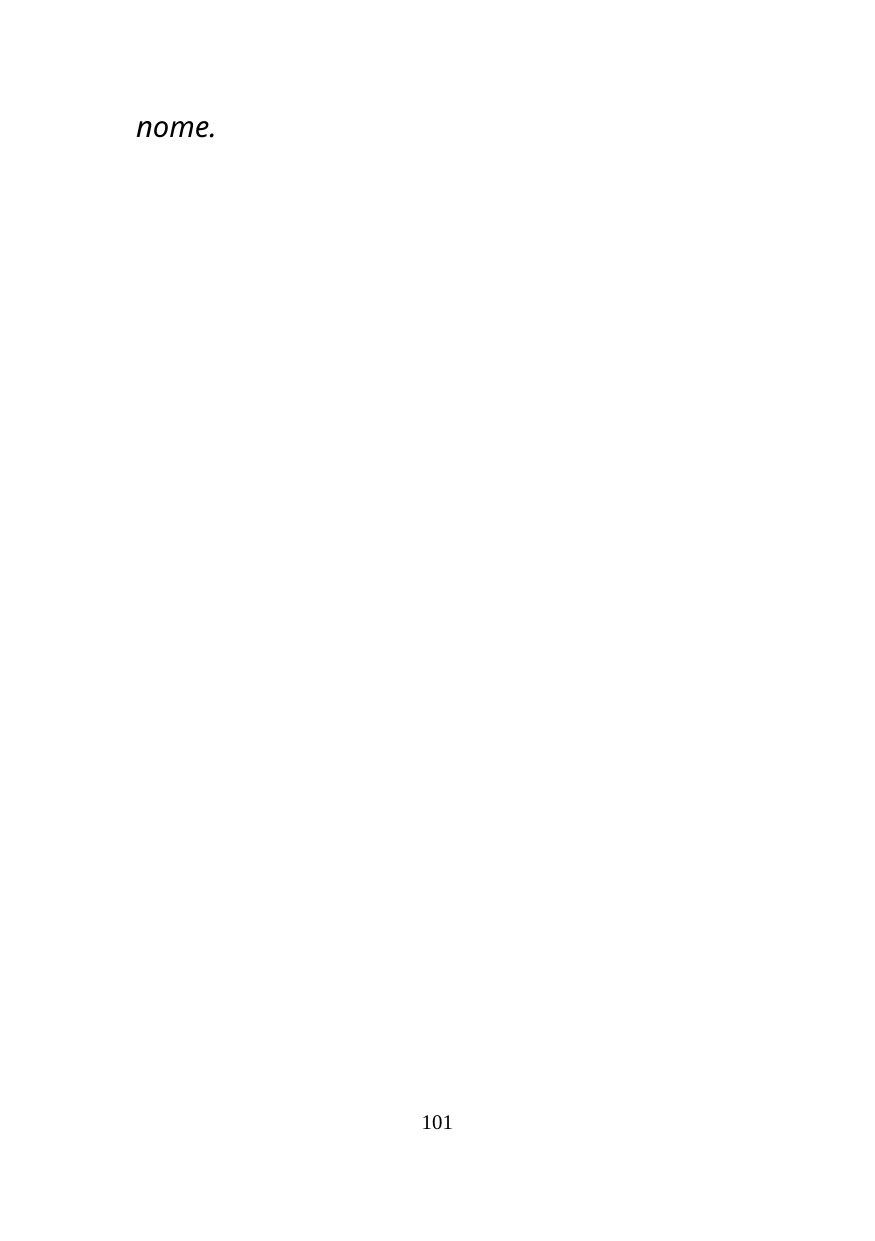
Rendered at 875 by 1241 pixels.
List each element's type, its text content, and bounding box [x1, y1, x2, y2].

text nome. [106, 106, 768, 146]
